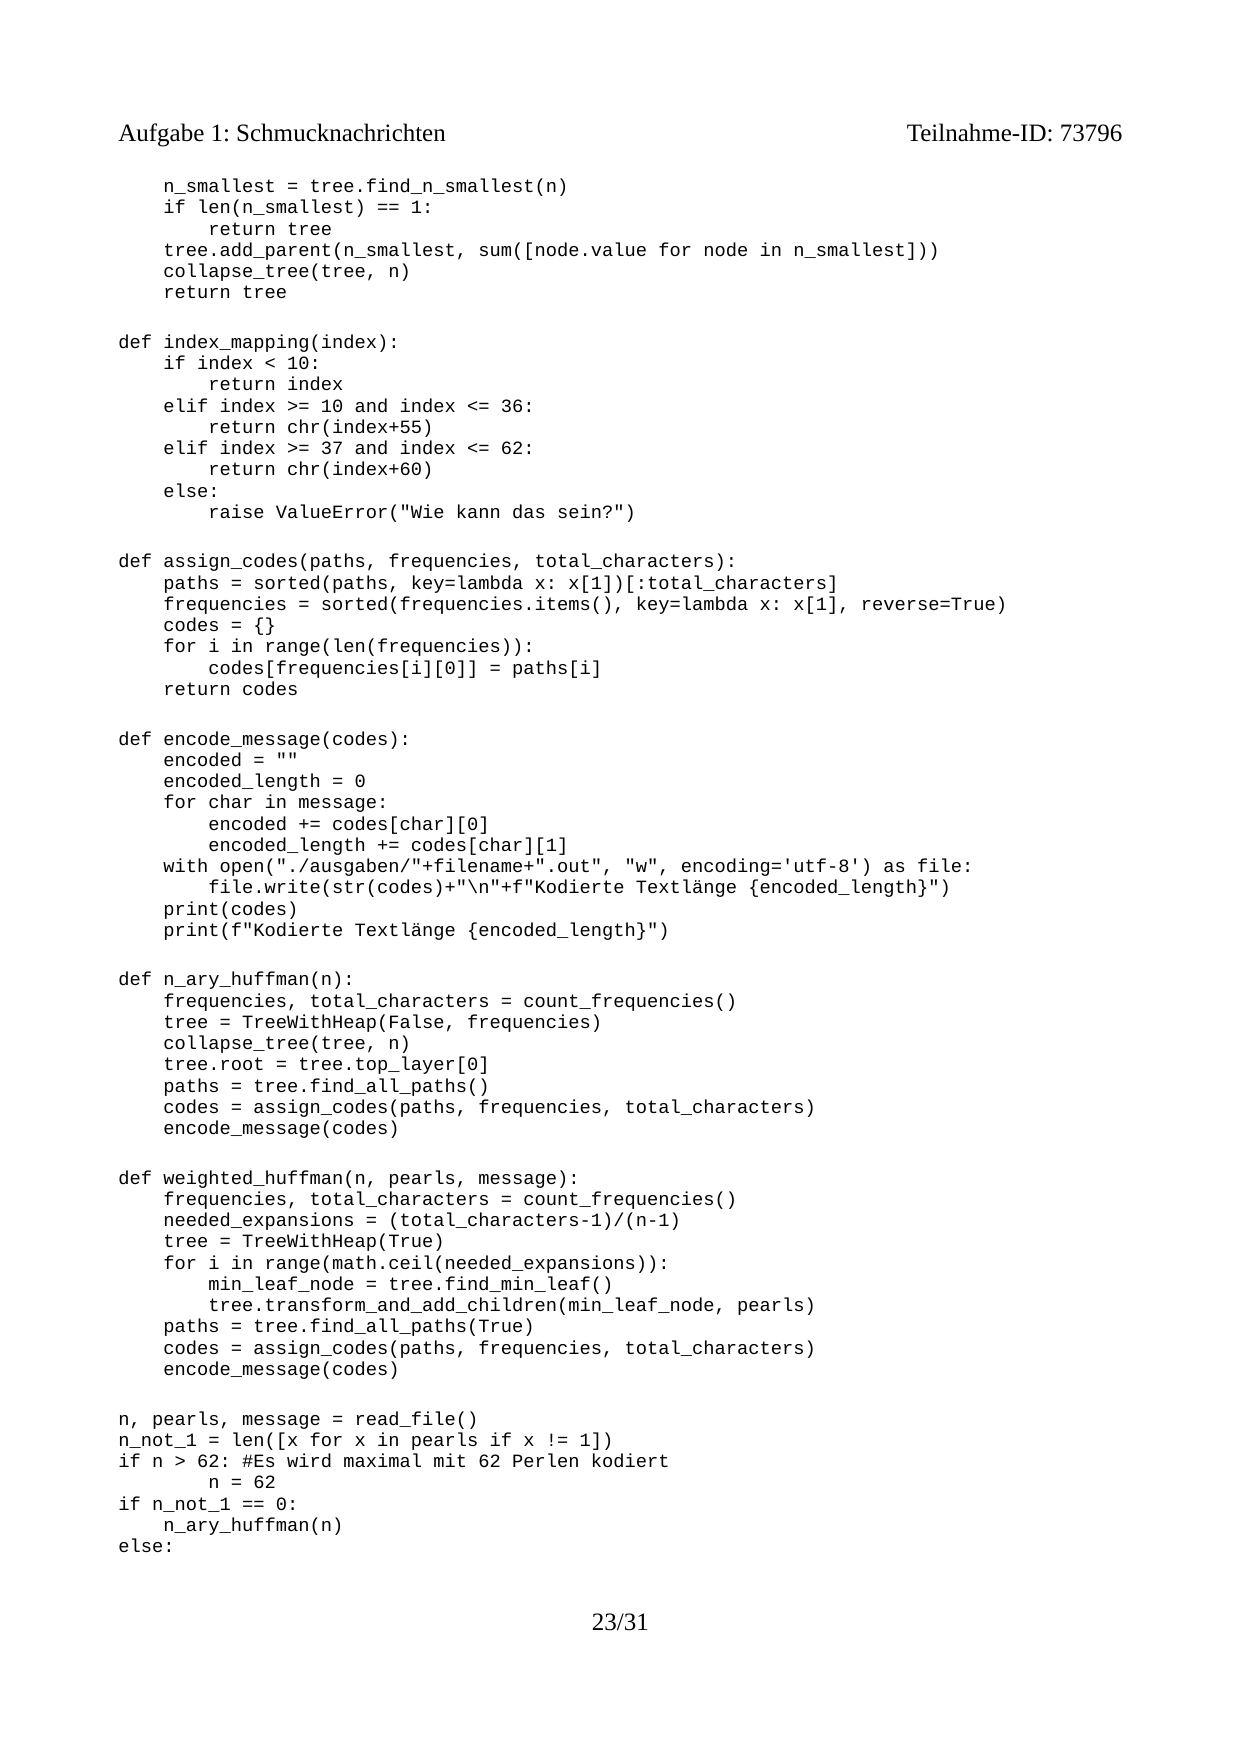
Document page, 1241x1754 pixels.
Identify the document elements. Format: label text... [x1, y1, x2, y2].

text if len(n_smallest) == 1: [118, 198, 1122, 219]
text elif index >= 10 and index <= 36: [118, 396, 1122, 418]
text codes = {} [118, 616, 1122, 637]
text encoded_length += codes[char][1] [118, 836, 1122, 857]
text codes = assign_codes(paths, frequencies, total_characters) [118, 1098, 1122, 1119]
text with open("./ausgaben/"+filename+".out", "w", encoding='utf-8') as file: [118, 857, 1122, 878]
text def weighted_huffman(n, pearls, message): [118, 1168, 1122, 1190]
text frequencies, total_characters = count_frequencies() [118, 1190, 1122, 1211]
text return chr(index+60) [118, 460, 1122, 481]
text needed_expansions = (total_characters-1)/(n-1) [118, 1211, 1122, 1232]
text n_not_1 = len([x for x in pearls if x != 1]) [118, 1431, 1122, 1452]
text for i in range(math.ceil(needed_expansions)): [118, 1253, 1122, 1275]
text encode_message(codes) [118, 1360, 1122, 1381]
text print(codes) [118, 899, 1122, 921]
text paths = tree.find_all_paths() [118, 1076, 1122, 1098]
text encoded += codes[char][0] [118, 814, 1122, 836]
text for i in range(len(frequencies)): [118, 637, 1122, 658]
text min_leaf_node = tree.find_min_leaf() [118, 1275, 1122, 1296]
text n = 62 [118, 1473, 1122, 1494]
text tree.add_parent(n_smallest, sum([node.value for node in n_smallest])) [118, 241, 1122, 262]
text paths = tree.find_all_paths(True) [118, 1317, 1122, 1338]
text print(f"Kodierte Textlänge {encoded_length}") [118, 921, 1122, 942]
text return codes [118, 680, 1122, 701]
text frequencies = sorted(frequencies.items(), key=lambda x: x[1], reverse=True) [118, 595, 1122, 616]
text n, pearls, message = read_file() [118, 1409, 1122, 1431]
text return chr(index+55) [118, 418, 1122, 439]
text encoded = "" [118, 751, 1122, 772]
text return tree [118, 283, 1122, 304]
text def encode_message(codes): [118, 729, 1122, 751]
text file.write(str(codes)+"\n"+f"Kodierte Textlänge {encoded_length}") [118, 878, 1122, 899]
text frequencies, total_characters = count_frequencies() [118, 991, 1122, 1013]
text n_ary_huffman(n) [118, 1516, 1122, 1537]
text paths = sorted(paths, key=lambda x: x[1])[:total_characters] [118, 573, 1122, 595]
text tree.transform_and_add_children(min_leaf_node, pearls) [118, 1296, 1122, 1317]
text raise ValueError("Wie kann das sein?") [118, 503, 1122, 524]
text codes = assign_codes(paths, frequencies, total_characters) [118, 1338, 1122, 1360]
text tree = TreeWithHeap(False, frequencies) [118, 1013, 1122, 1034]
text for char in message: [118, 793, 1122, 814]
text else: [118, 481, 1122, 503]
text collapse_tree(tree, n) [118, 262, 1122, 283]
text tree = TreeWithHeap(True) [118, 1232, 1122, 1253]
text encode_message(codes) [118, 1119, 1122, 1140]
text return index [118, 375, 1122, 396]
text if n_not_1 == 0: [118, 1494, 1122, 1516]
text encoded_length = 0 [118, 772, 1122, 793]
text return tree [118, 219, 1122, 241]
text elif index >= 37 and index <= 62: [118, 439, 1122, 460]
text if n > 62: #Es wird maximal mit 62 Perlen kodiert [118, 1452, 1122, 1473]
text n_smallest = tree.find_n_smallest(n) [118, 177, 1122, 198]
text codes[frequencies[i][0]] = paths[i] [118, 658, 1122, 680]
text tree.root = tree.top_layer[0] [118, 1055, 1122, 1076]
text if index < 10: [118, 354, 1122, 375]
text def assign_codes(paths, frequencies, total_characters): [118, 552, 1122, 573]
text collapse_tree(tree, n) [118, 1034, 1122, 1055]
text else: [118, 1537, 1122, 1558]
text def n_ary_huffman(n): [118, 970, 1122, 991]
text def index_mapping(index): [118, 333, 1122, 354]
